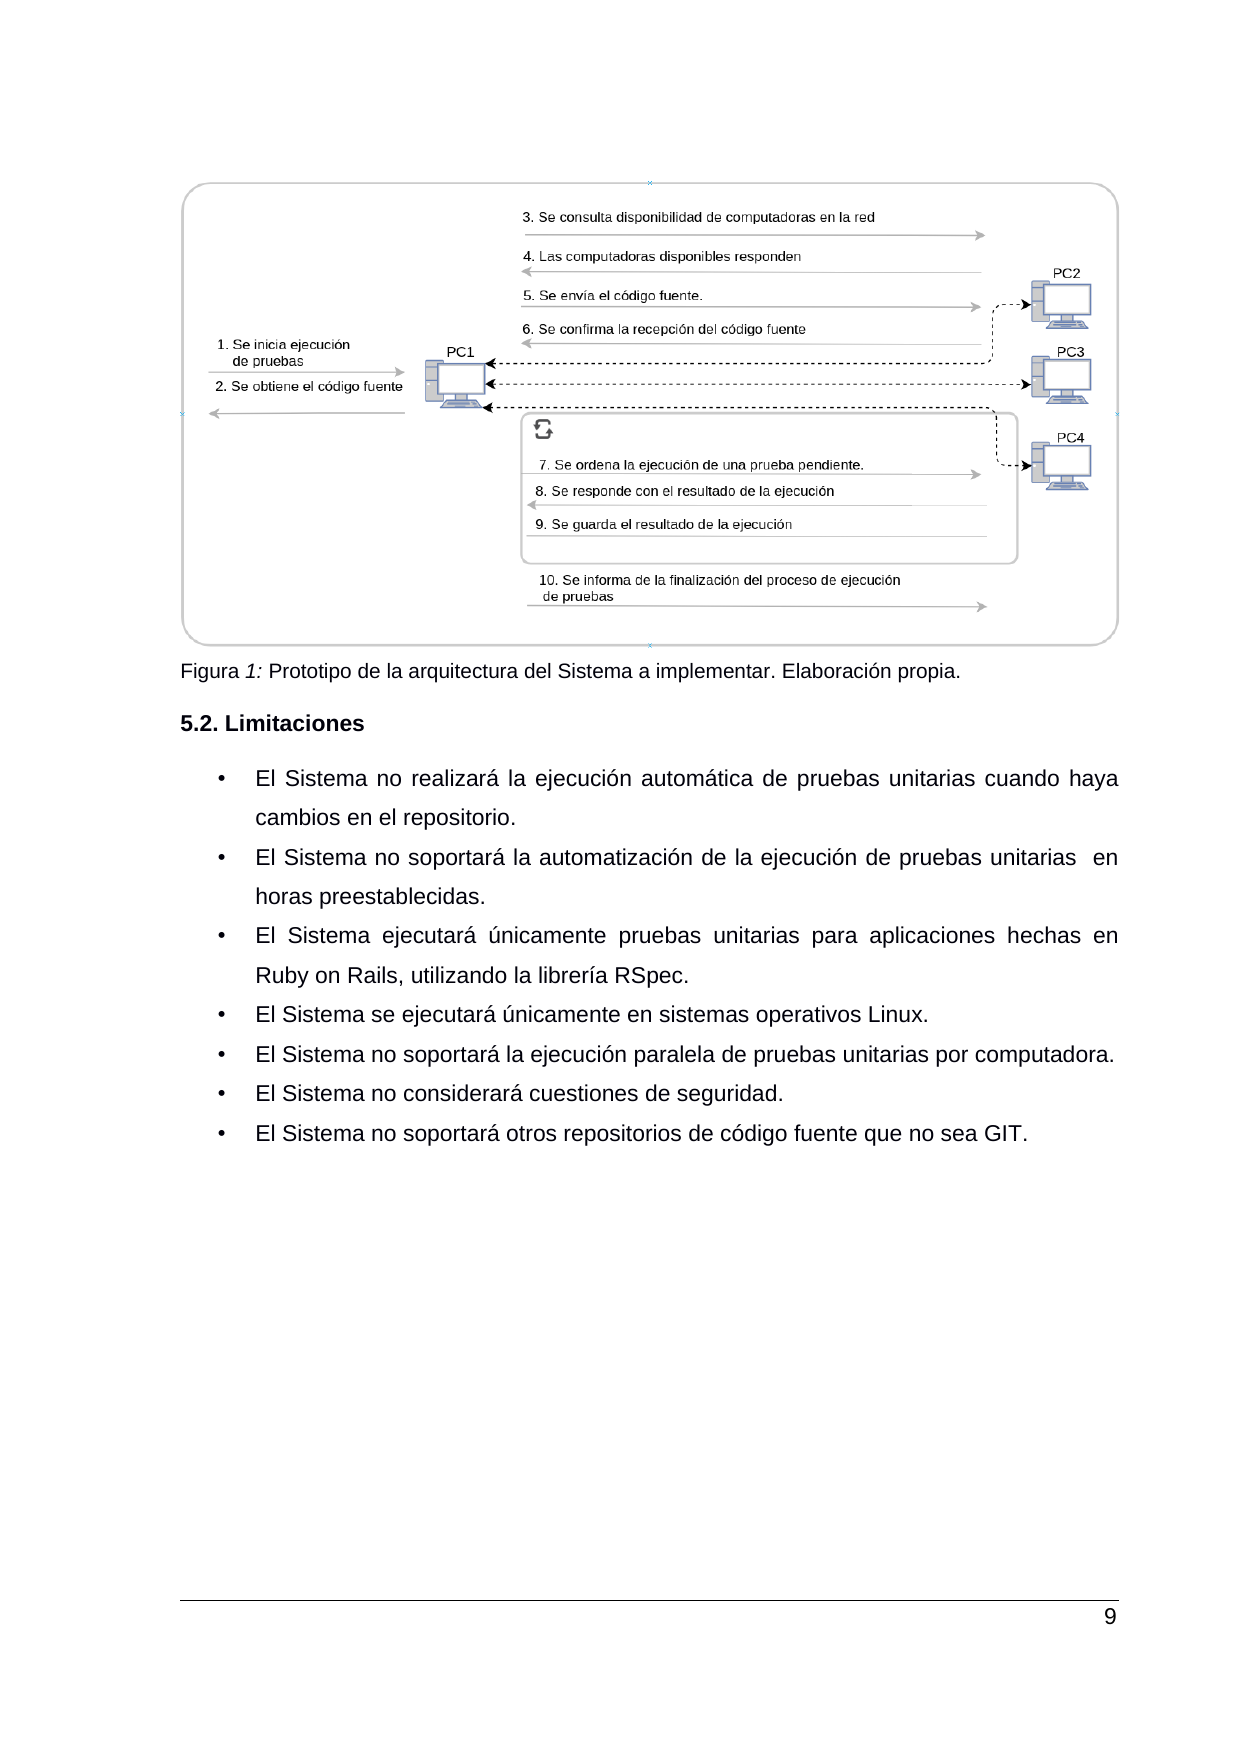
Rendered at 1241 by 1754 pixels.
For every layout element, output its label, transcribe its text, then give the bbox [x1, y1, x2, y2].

text Figura 1: Prototipo de la arquitectura del Sistema a implementar. Elaboración propia. [180, 648, 1119, 683]
text 5.2. Limitaciones [180, 710, 1119, 736]
list El Sistema ejecutará únicamente pruebas unitarias para aplicaciones hechas en Ruby on Rails, utilizando la librería RSpec. [218, 922, 1119, 988]
list El Sistema no soportará otros repositorios de código fuente que no sea GIT. [218, 1120, 1119, 1146]
list El Sistema no soportará la automatización de la ejecución de pruebas unitarias en horas preestablecidas. [218, 843, 1119, 909]
list El Sistema no realizará la ejecución automática de pruebas unitarias cuando haya cambios en el repositorio. [218, 764, 1119, 830]
picture [180, 180, 1120, 648]
list El Sistema no soportará la ejecución paralela de pruebas unitarias por computadora. [218, 1041, 1119, 1067]
list El Sistema se ejecutará únicamente en sistemas operativos Linux. [218, 1001, 1119, 1028]
list El Sistema no considerará cuestiones de seguridad. [218, 1080, 1119, 1107]
